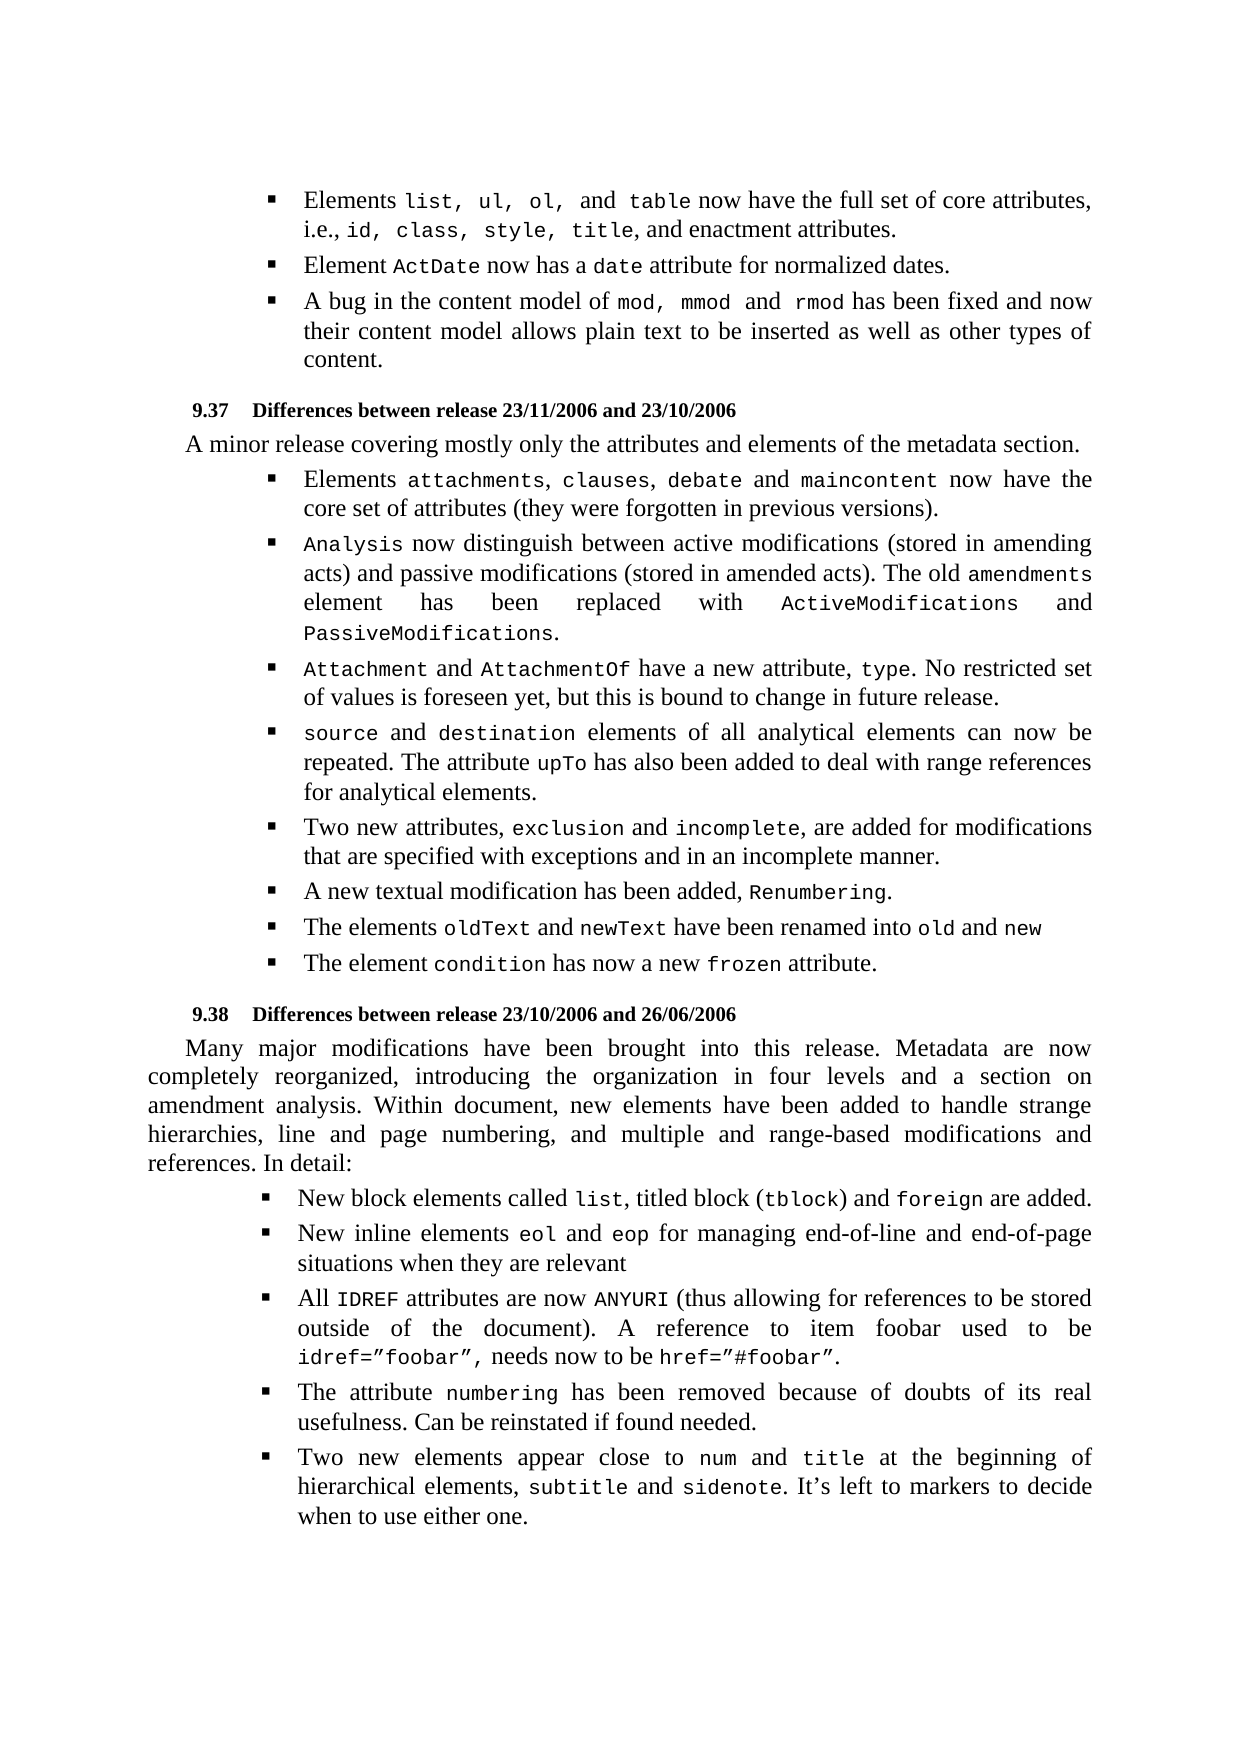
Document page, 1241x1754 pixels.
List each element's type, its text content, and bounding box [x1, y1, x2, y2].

list Attachment and AttachmentOf have a new attribute, type. No restricted set of values is foreseen yet, but this is bound to change in future release. [266, 653, 1092, 711]
list All IDREF attributes are now ANYURI (thus allowing for references to be stored outside of the document). A reference to item foobar used to be idref=”foobar”, needs now to be href=”#foobar”. [260, 1283, 1092, 1371]
subtitle Differences between release 23/10/2006 and 26/06/2006 [192, 1002, 1092, 1026]
list source and destination elements of all analytical elements can now be repeated. The attribute upTo has also been added to deal with range references for analytical elements. [266, 717, 1092, 805]
list Element ActDate now has a date attribute for normalized dates. [266, 250, 1092, 280]
list The attribute numbering has been removed because of doubts of its real usefulness. Can be reinstated if found needed. [260, 1377, 1092, 1436]
list New block elements called list, titled block (tblock) and foreign are added. [260, 1183, 1092, 1212]
list Analysis now distinguish between active modifications (stored in amending acts) and passive modifications (stored in amended acts). The old amendments element has been replaced with ActiveModifications and PassiveModifications. [266, 528, 1092, 647]
list A bug in the content model of mod, mmod and rmod has been fixed and now their content model allows plain text to be inserted as well as other types of content. [266, 286, 1092, 373]
list Elements attachments, clauses, debate and maincontent now have the core set of attributes (they were forgotten in previous versions). [266, 464, 1092, 522]
list Two new attributes, exclusion and incomplete, are added for modifications that are specified with exceptions and in an incomplete manner. [266, 812, 1092, 870]
list Elements list, ul, ol, and table now have the full set of core attributes, i.e., id, class, style, title, and enactment attributes. [266, 185, 1092, 244]
list The element condition has now a new frozen attribute. [266, 948, 1092, 977]
list New inline elements eol and eop for managing end-of-line and end-of-page situations when they are relevant [260, 1218, 1092, 1277]
list Two new elements appear close to num and title at the beginning of hierarchical elements, subtitle and sidenote. It’s left to markers to decide when to use either one. [260, 1442, 1092, 1530]
text A minor release covering mostly only the attributes and elements of the metadata section. [148, 429, 1092, 457]
subtitle Differences between release 23/11/2006 and 23/10/2006 [192, 398, 1092, 422]
list A new textual modification has been added, Renumbering. [266, 876, 1092, 906]
list The elements oldText and newText have been renamed into old and new [266, 912, 1092, 942]
text Many major modifications have been brought into this release. Metadata are now completely reorganized, introducing the organization in four levels and a section on amendment analysis. Within document, new elements have been added to handle strange hierarchies, line and page numbering, and multiple and range-based modifications and references. In detail: [148, 1033, 1092, 1176]
